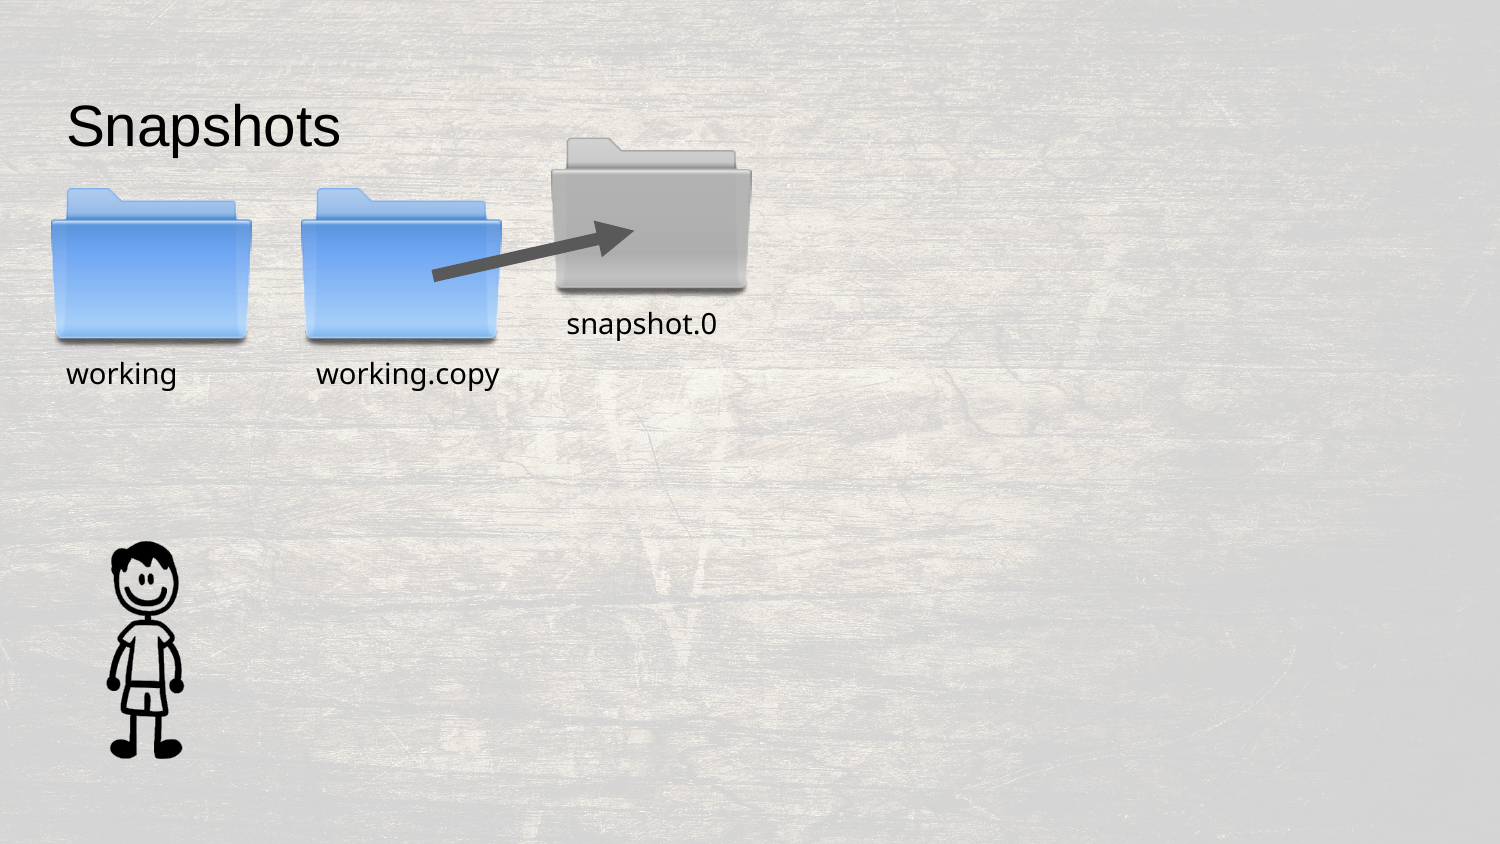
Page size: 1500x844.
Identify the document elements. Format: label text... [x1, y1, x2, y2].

text_box working [51, 340, 252, 407]
text_box snapshot.0 [551, 290, 815, 357]
text_box working.copy [301, 340, 565, 407]
title Snapshots [51, 72, 1449, 167]
picture [0, 0, 1500, 844]
